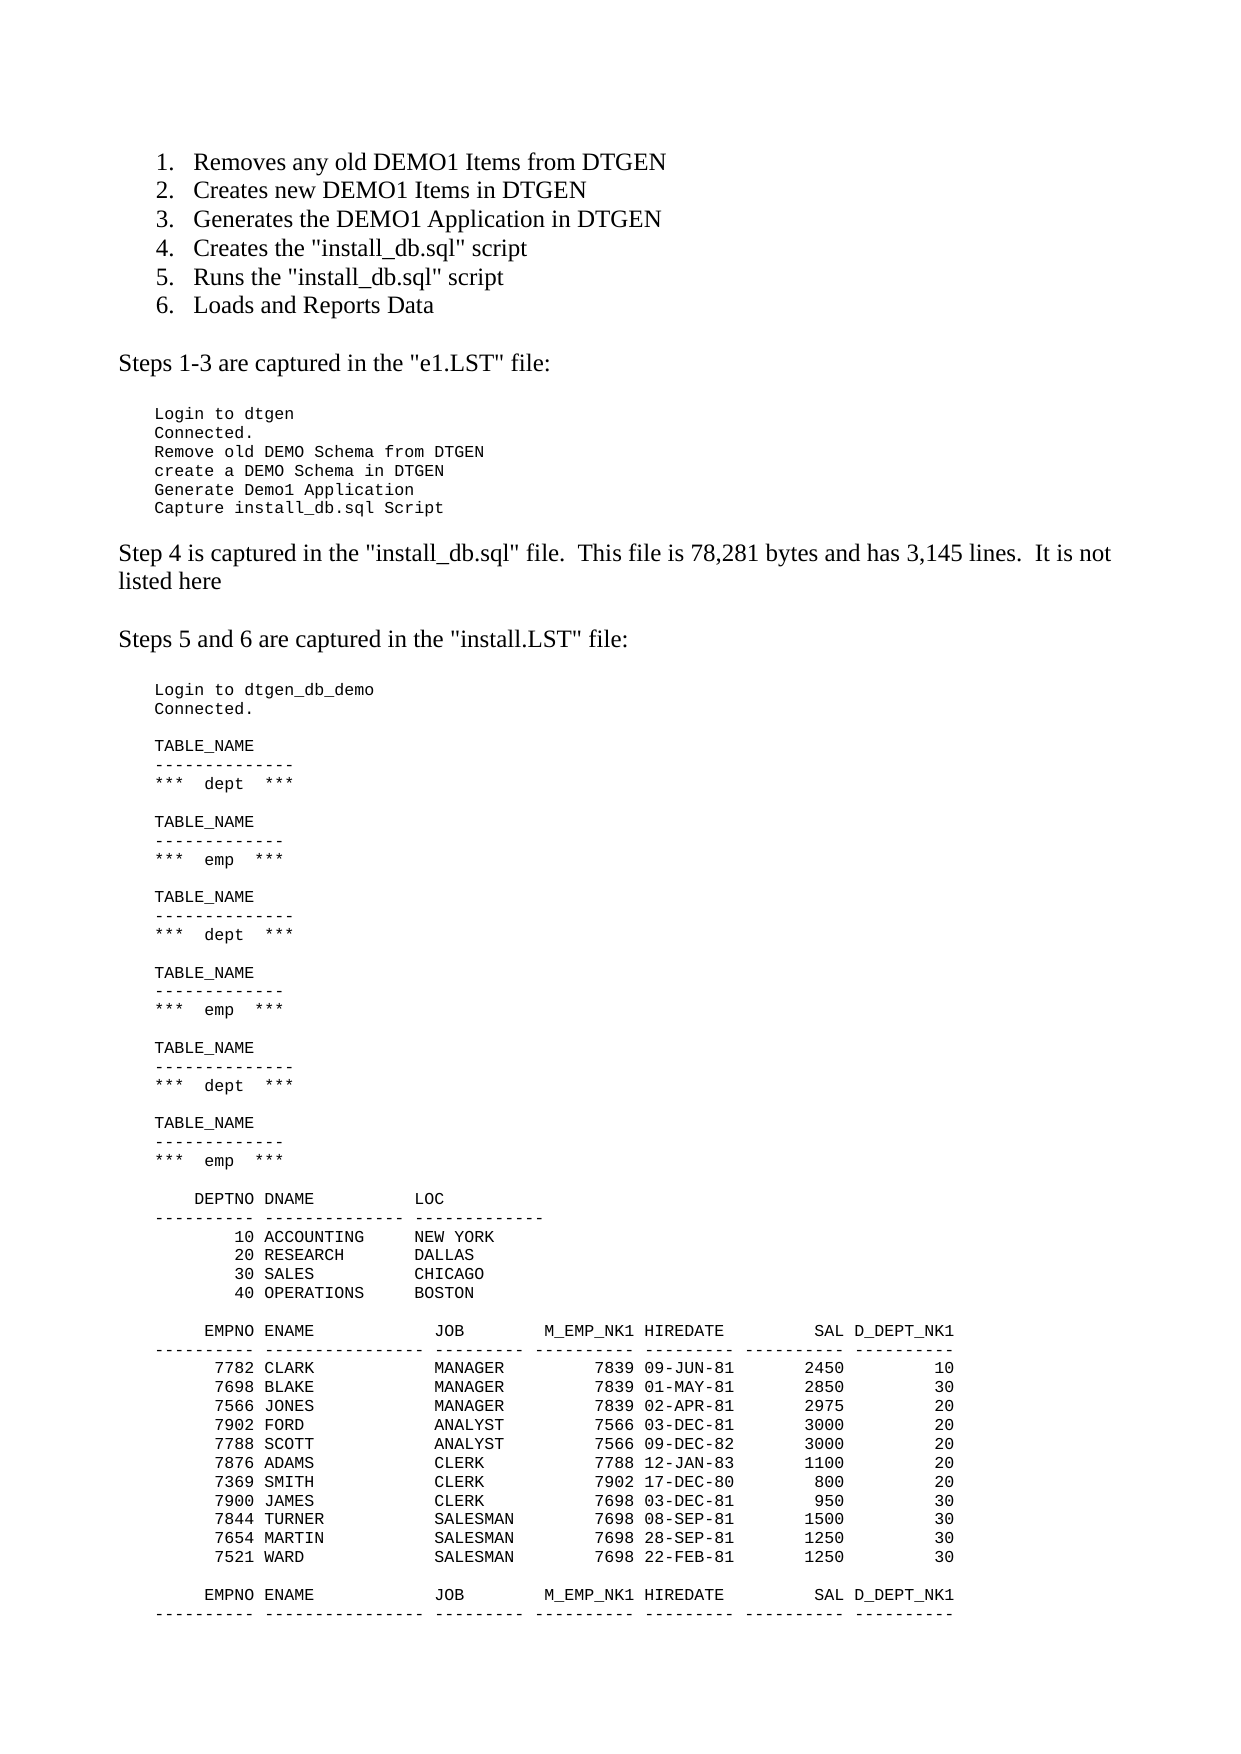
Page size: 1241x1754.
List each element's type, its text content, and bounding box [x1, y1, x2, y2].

text ---------- -------------- ------------- [154, 1209, 1086, 1228]
list Loads and Reports Data [156, 291, 1122, 319]
text Generate Demo1 Application [154, 481, 1086, 500]
text TABLE_NAME [154, 1115, 1086, 1134]
text Step 4 is captured in the "install_db.sql" file. This file is 78,281 bytes and has 3,145 lines. It is not listed here [118, 538, 1122, 595]
text ------------- [154, 832, 1086, 851]
text -------------- [154, 1058, 1086, 1077]
text 7654 MARTIN SALESMAN 7698 28-SEP-81 1250 30 [154, 1530, 1086, 1549]
text *** dept *** [154, 926, 1086, 945]
list Creates new DEMO1 Items in DTGEN [156, 176, 1122, 204]
text *** dept *** [154, 776, 1086, 794]
text 7369 SMITH CLERK 7902 17-DEC-80 800 20 [154, 1473, 1086, 1492]
text DEPTNO DNAME LOC [154, 1190, 1086, 1209]
text TABLE_NAME [154, 964, 1086, 983]
text *** emp *** [154, 851, 1086, 870]
list Generates the DEMO1 Application in DTGEN [156, 204, 1122, 233]
text 7844 TURNER SALESMAN 7698 08-SEP-81 1500 30 [154, 1511, 1086, 1530]
text *** emp *** [154, 1153, 1086, 1172]
text ------------- [154, 983, 1086, 1002]
text create a DEMO Schema in DTGEN [154, 462, 1086, 481]
text TABLE_NAME [154, 1039, 1086, 1058]
text 7521 WARD SALESMAN 7698 22-FEB-81 1250 30 [154, 1549, 1086, 1567]
list Runs the "install_db.sql" script [156, 262, 1122, 291]
text 40 OPERATIONS BOSTON [154, 1285, 1086, 1303]
text ---------- ---------------- --------- ---------- --------- ---------- ---------- [154, 1341, 1086, 1360]
text 30 SALES CHICAGO [154, 1266, 1086, 1285]
list Creates the "install_db.sql" script [156, 233, 1122, 262]
text TABLE_NAME [154, 889, 1086, 908]
text 7902 FORD ANALYST 7566 03-DEC-81 3000 20 [154, 1417, 1086, 1436]
text *** emp *** [154, 1002, 1086, 1021]
text 10 ACCOUNTING NEW YORK [154, 1228, 1086, 1247]
text Login to dtgen_db_demo [154, 681, 1086, 700]
text ------------- [154, 1134, 1086, 1153]
text EMPNO ENAME JOB M_EMP_NK1 HIREDATE SAL D_DEPT_NK1 [154, 1322, 1086, 1341]
text TABLE_NAME [154, 738, 1086, 757]
text -------------- [154, 908, 1086, 926]
text 7876 ADAMS CLERK 7788 12-JAN-83 1100 20 [154, 1454, 1086, 1473]
text Connected. [154, 424, 1086, 443]
text Login to dtgen [154, 406, 1086, 424]
text 7900 JAMES CLERK 7698 03-DEC-81 950 30 [154, 1492, 1086, 1511]
text 20 RESEARCH DALLAS [154, 1247, 1086, 1266]
text -------------- [154, 757, 1086, 776]
text Capture install_db.sql Script [154, 500, 1086, 519]
text Connected. [154, 700, 1086, 719]
text Steps 5 and 6 are captured in the "install.LST" file: [118, 624, 1122, 653]
text *** dept *** [154, 1077, 1086, 1096]
text Steps 1-3 are captured in the "e1.LST" file: [118, 348, 1122, 377]
text 7782 CLARK MANAGER 7839 09-JUN-81 2450 10 [154, 1360, 1086, 1379]
text 7698 BLAKE MANAGER 7839 01-MAY-81 2850 30 [154, 1379, 1086, 1398]
list Removes any old DEMO1 Items from DTGEN [156, 147, 1122, 176]
text TABLE_NAME [154, 813, 1086, 832]
text ---------- ---------------- --------- ---------- --------- ---------- ---------- [154, 1605, 1086, 1624]
text EMPNO ENAME JOB M_EMP_NK1 HIREDATE SAL D_DEPT_NK1 [154, 1586, 1086, 1605]
text 7788 SCOTT ANALYST 7566 09-DEC-82 3000 20 [154, 1436, 1086, 1454]
text Remove old DEMO Schema from DTGEN [154, 443, 1086, 462]
text 7566 JONES MANAGER 7839 02-APR-81 2975 20 [154, 1398, 1086, 1417]
